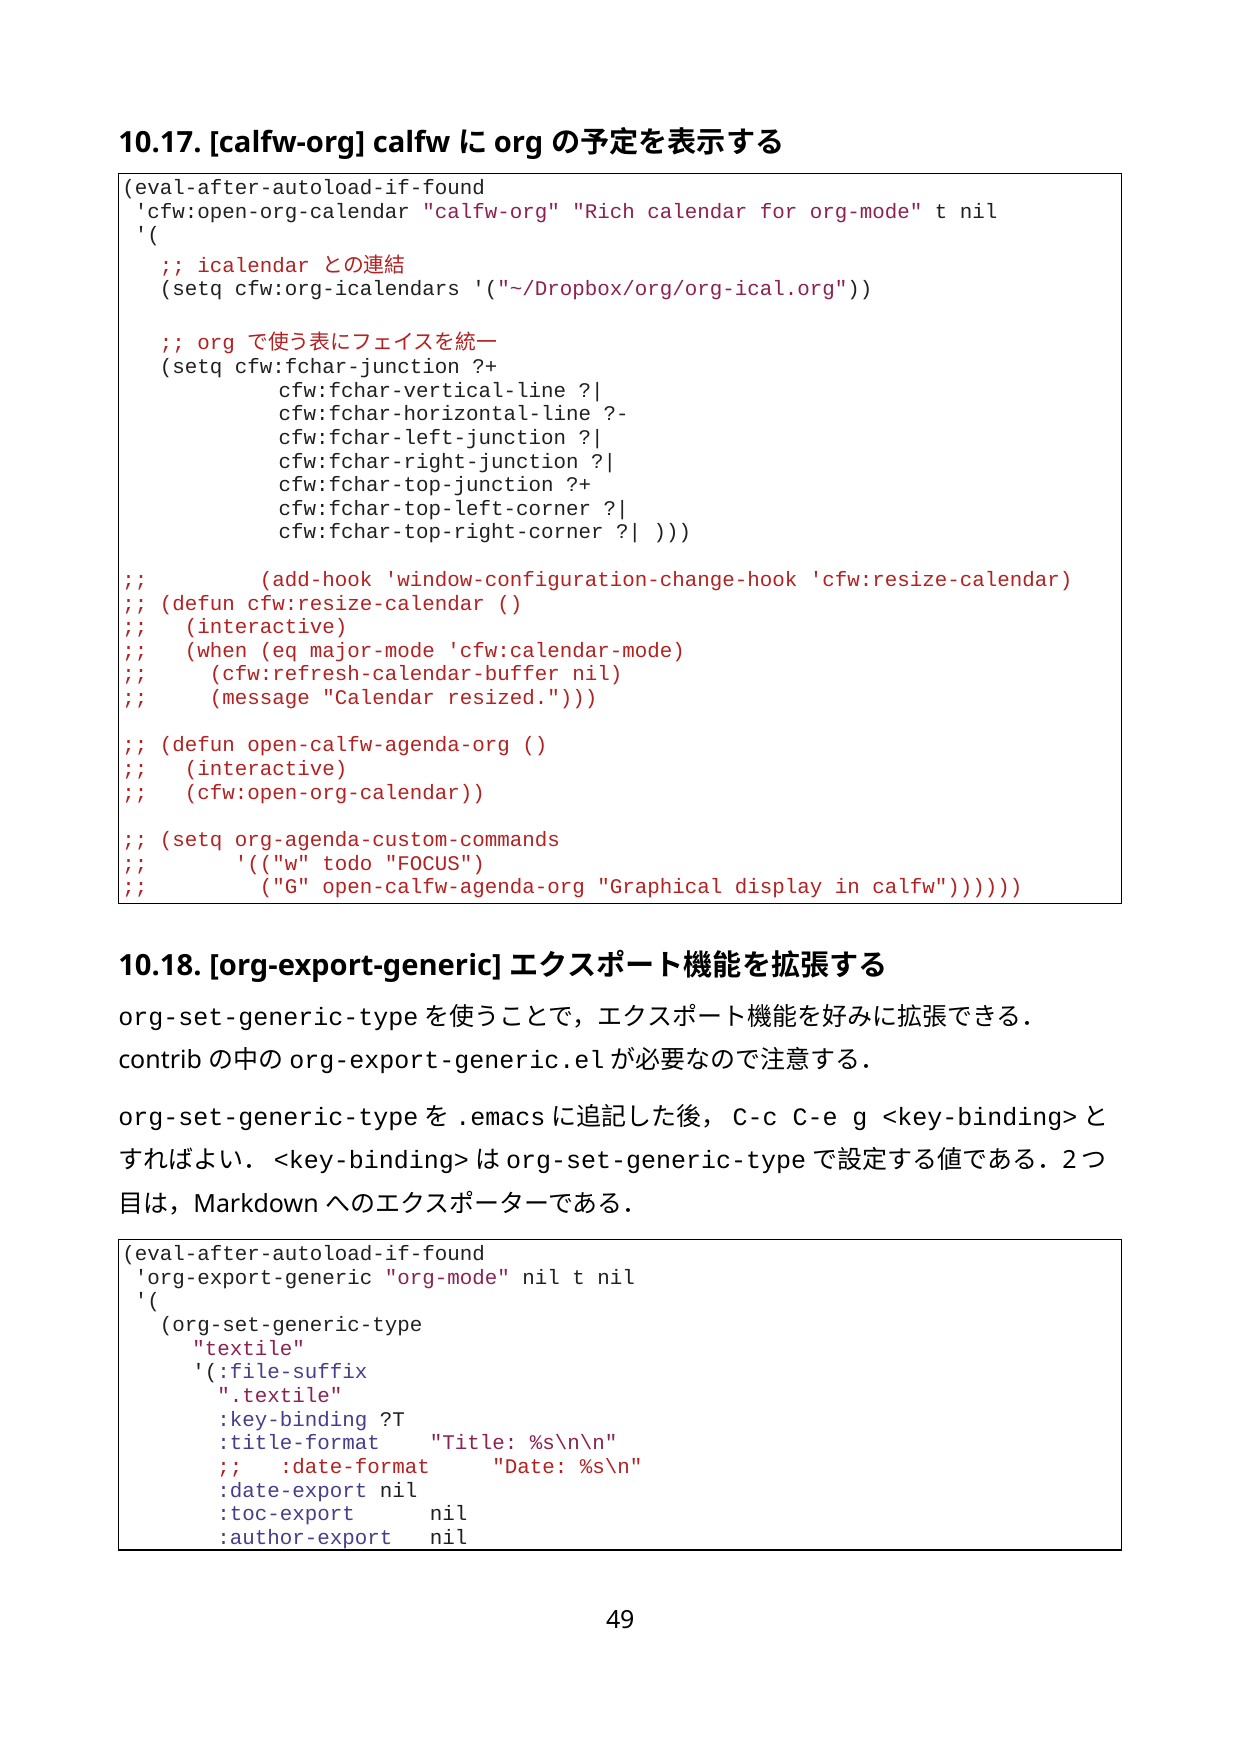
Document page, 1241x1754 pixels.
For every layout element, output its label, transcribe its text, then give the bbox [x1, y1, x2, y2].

text cfw:fchar-top-left-corner ?| [119, 494, 1121, 518]
text (setq cfw:org-icalendars '("~/Dropbox/org/org-ical.org")) [119, 274, 1121, 298]
text ;; (when (eq major-mode 'cfw:calendar-mode) [119, 636, 1121, 659]
text "textile" [119, 1334, 1121, 1357]
text 'org-export-generic "org-mode" nil t nil [119, 1263, 1121, 1287]
text (eval-after-autoload-if-found [119, 1240, 1121, 1263]
text cfw:fchar-right-junction ?| [119, 447, 1121, 470]
text (eval-after-autoload-if-found [119, 174, 1121, 197]
subtitle [org-export-generic] エクスポート機能を拡張する [118, 941, 1122, 984]
text '( [119, 220, 1121, 244]
text ;; ("G" open-calfw-agenda-org "Graphical display in calfw")))))) [119, 872, 1121, 903]
text ;; (add-hook 'window-configuration-change-hook 'cfw:resize-calendar) [119, 565, 1121, 588]
text '( [119, 1287, 1121, 1310]
text ;; icalendar との連結 [119, 244, 1121, 274]
text cfw:fchar-top-junction ?+ [119, 470, 1121, 494]
subtitle [calfw-org] calfw に org の予定を表示する [118, 118, 1122, 161]
text ;; org で使う表にフェイスを統一 [119, 322, 1121, 352]
text (org-set-generic-type [119, 1310, 1121, 1334]
text ;; (interactive) [119, 754, 1121, 778]
text cfw:fchar-vertical-line ?| [119, 376, 1121, 399]
text ;; (cfw:open-org-calendar)) [119, 778, 1121, 801]
text ;; (message "Calendar resized."))) [119, 683, 1121, 707]
text ;; (cfw:refresh-calendar-buffer nil) [119, 659, 1121, 683]
text '(:file-suffix [119, 1357, 1121, 1381]
text (setq cfw:fchar-junction ?+ [119, 352, 1121, 376]
text ;; :date-format "Date: %s\n" [119, 1452, 1121, 1476]
text :date-export nil [119, 1476, 1121, 1499]
text cfw:fchar-horizontal-line ?- [119, 399, 1121, 423]
text ;; (defun cfw:resize-calendar () [119, 588, 1121, 612]
text ;; '(("w" todo "FOCUS") [119, 849, 1121, 872]
text cfw:fchar-left-junction ?| [119, 423, 1121, 447]
text :toc-export nil [119, 1499, 1121, 1523]
text org-set-generic-type を .emacs に追記した後， C-c C-e g <key-binding> とすればよい． <key-binding> は org-set-generic-type で設定する値である．2つ目は，Markdown へのエクスポーターである． [118, 1096, 1122, 1219]
text :key-binding ?T [119, 1405, 1121, 1428]
text org-set-generic-type を使うことで，エクスポート機能を好みに拡張できる．contrib の中の org-export-generic.el が必要なので注意する． [118, 996, 1122, 1076]
text cfw:fchar-top-right-corner ?| ))) [119, 518, 1121, 541]
text ;; (interactive) [119, 612, 1121, 636]
text :author-export nil [119, 1523, 1121, 1549]
text ;; (defun open-calfw-agenda-org () [119, 730, 1121, 754]
text ;; (setq org-agenda-custom-commands [119, 825, 1121, 849]
text :title-format "Title: %s\n\n" [119, 1428, 1121, 1452]
text ".textile" [119, 1381, 1121, 1405]
text 'cfw:open-org-calendar "calfw-org" "Rich calendar for org-mode" t nil [119, 197, 1121, 220]
